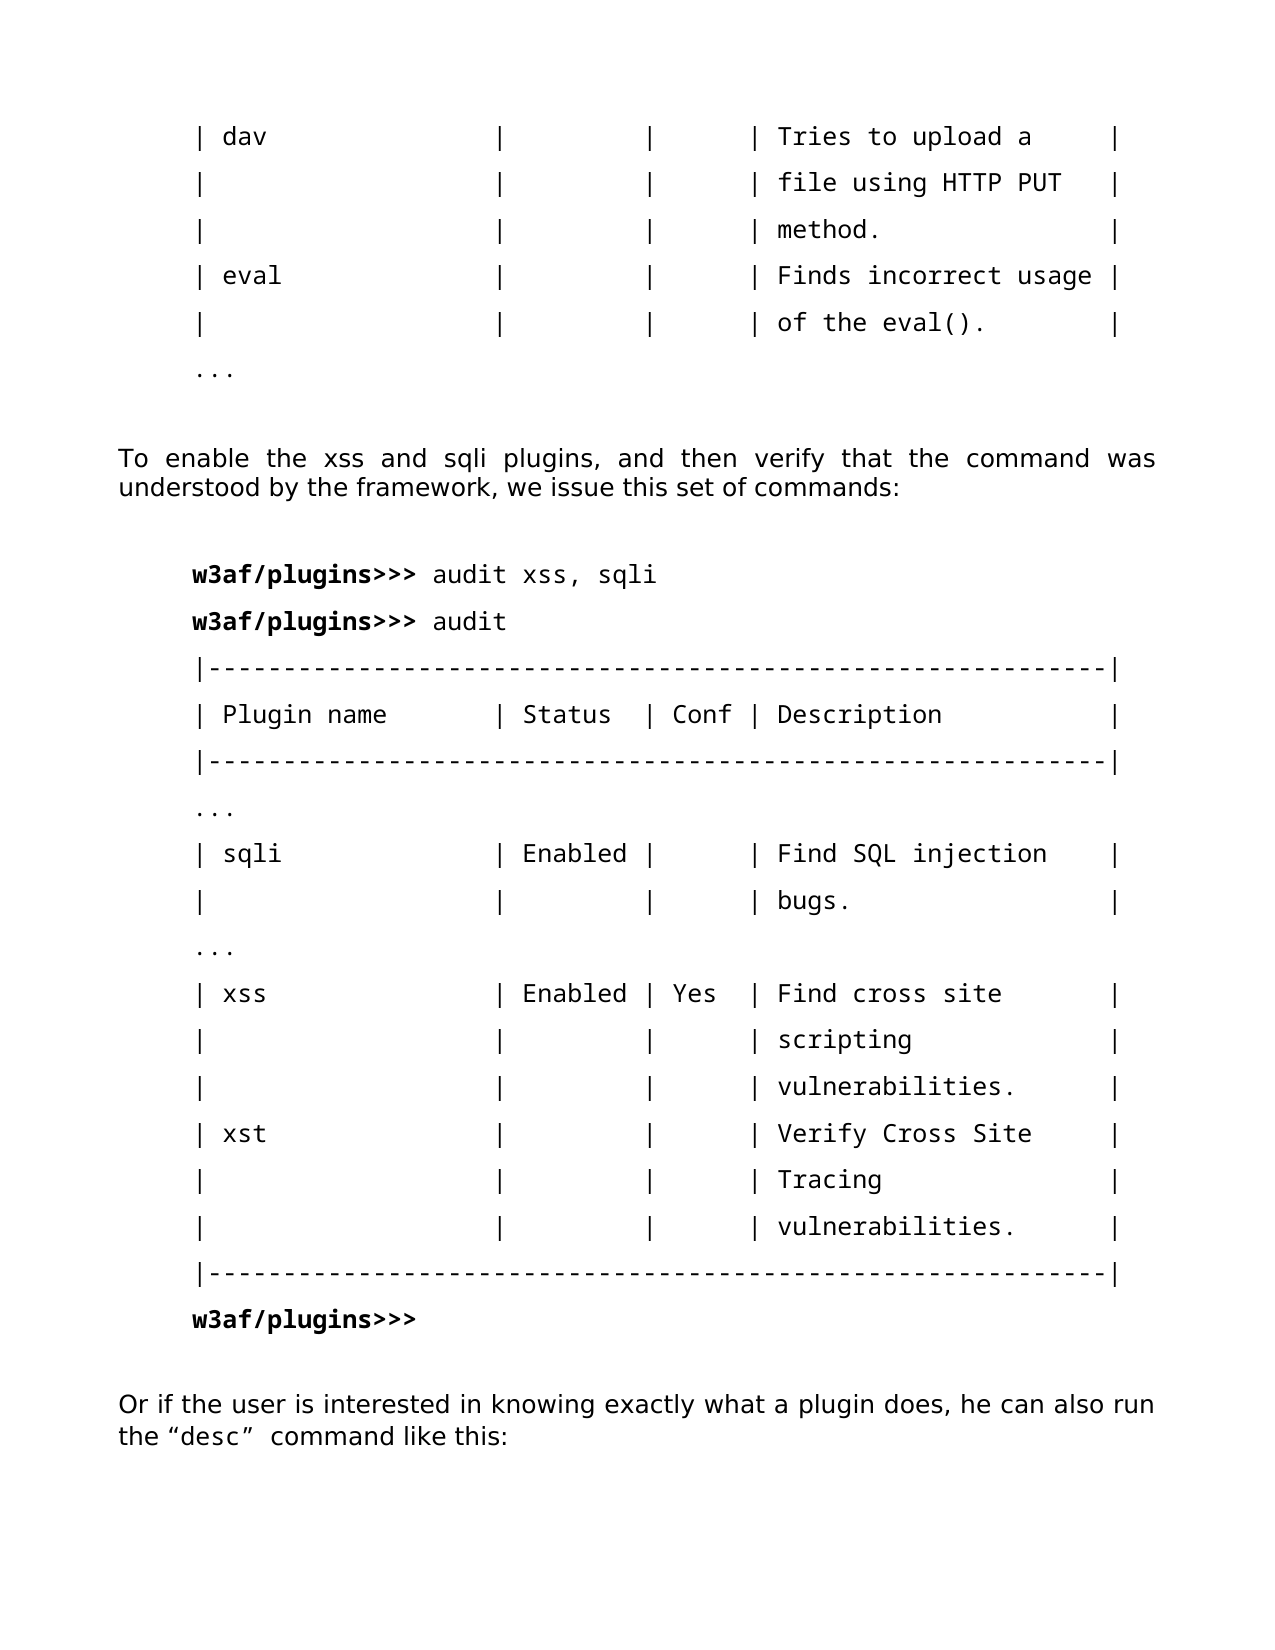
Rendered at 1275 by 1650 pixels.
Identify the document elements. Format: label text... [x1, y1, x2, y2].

text |------------------------------------------------------------| [192, 650, 1157, 684]
text w3af/plugins>>> [192, 1302, 1157, 1336]
text Or if the user is interested in knowing exactly what a plugin does, he can also run the “desc” command like this: [118, 1390, 1157, 1453]
text | | | | file using HTTP PUT | [192, 165, 1157, 199]
text | dav | | | Tries to upload a | [192, 118, 1157, 152]
text | | | | vulnerabilities. | [192, 1069, 1157, 1103]
text | sqli | Enabled | | Find SQL injection | [192, 836, 1157, 870]
text |------------------------------------------------------------| [192, 1255, 1157, 1289]
text | xss | Enabled | Yes | Find cross site | [192, 976, 1157, 1010]
text w3af/plugins>>> audit xss, sqli [192, 557, 1157, 591]
text ... [192, 929, 1157, 963]
text | | | | method. | [192, 211, 1157, 245]
text | Plugin name | Status | Conf | Description | [192, 696, 1157, 730]
text ... [192, 789, 1157, 823]
text To enable the xss and sqli plugins, and then verify that the command was understood by the framework, we issue this set of commands: [118, 444, 1157, 502]
text | eval | | | Finds incorrect usage | [192, 258, 1157, 292]
text | xst | | | Verify Cross Site | [192, 1115, 1157, 1149]
text ... [192, 351, 1157, 385]
text | | | | Tracing | [192, 1162, 1157, 1196]
text | | | | of the eval(). | [192, 304, 1157, 338]
text | | | | scripting | [192, 1022, 1157, 1056]
text |------------------------------------------------------------| [192, 743, 1157, 777]
text w3af/plugins>>> audit [192, 603, 1157, 637]
text | | | | bugs. | [192, 882, 1157, 917]
text | | | | vulnerabilities. | [192, 1208, 1157, 1242]
